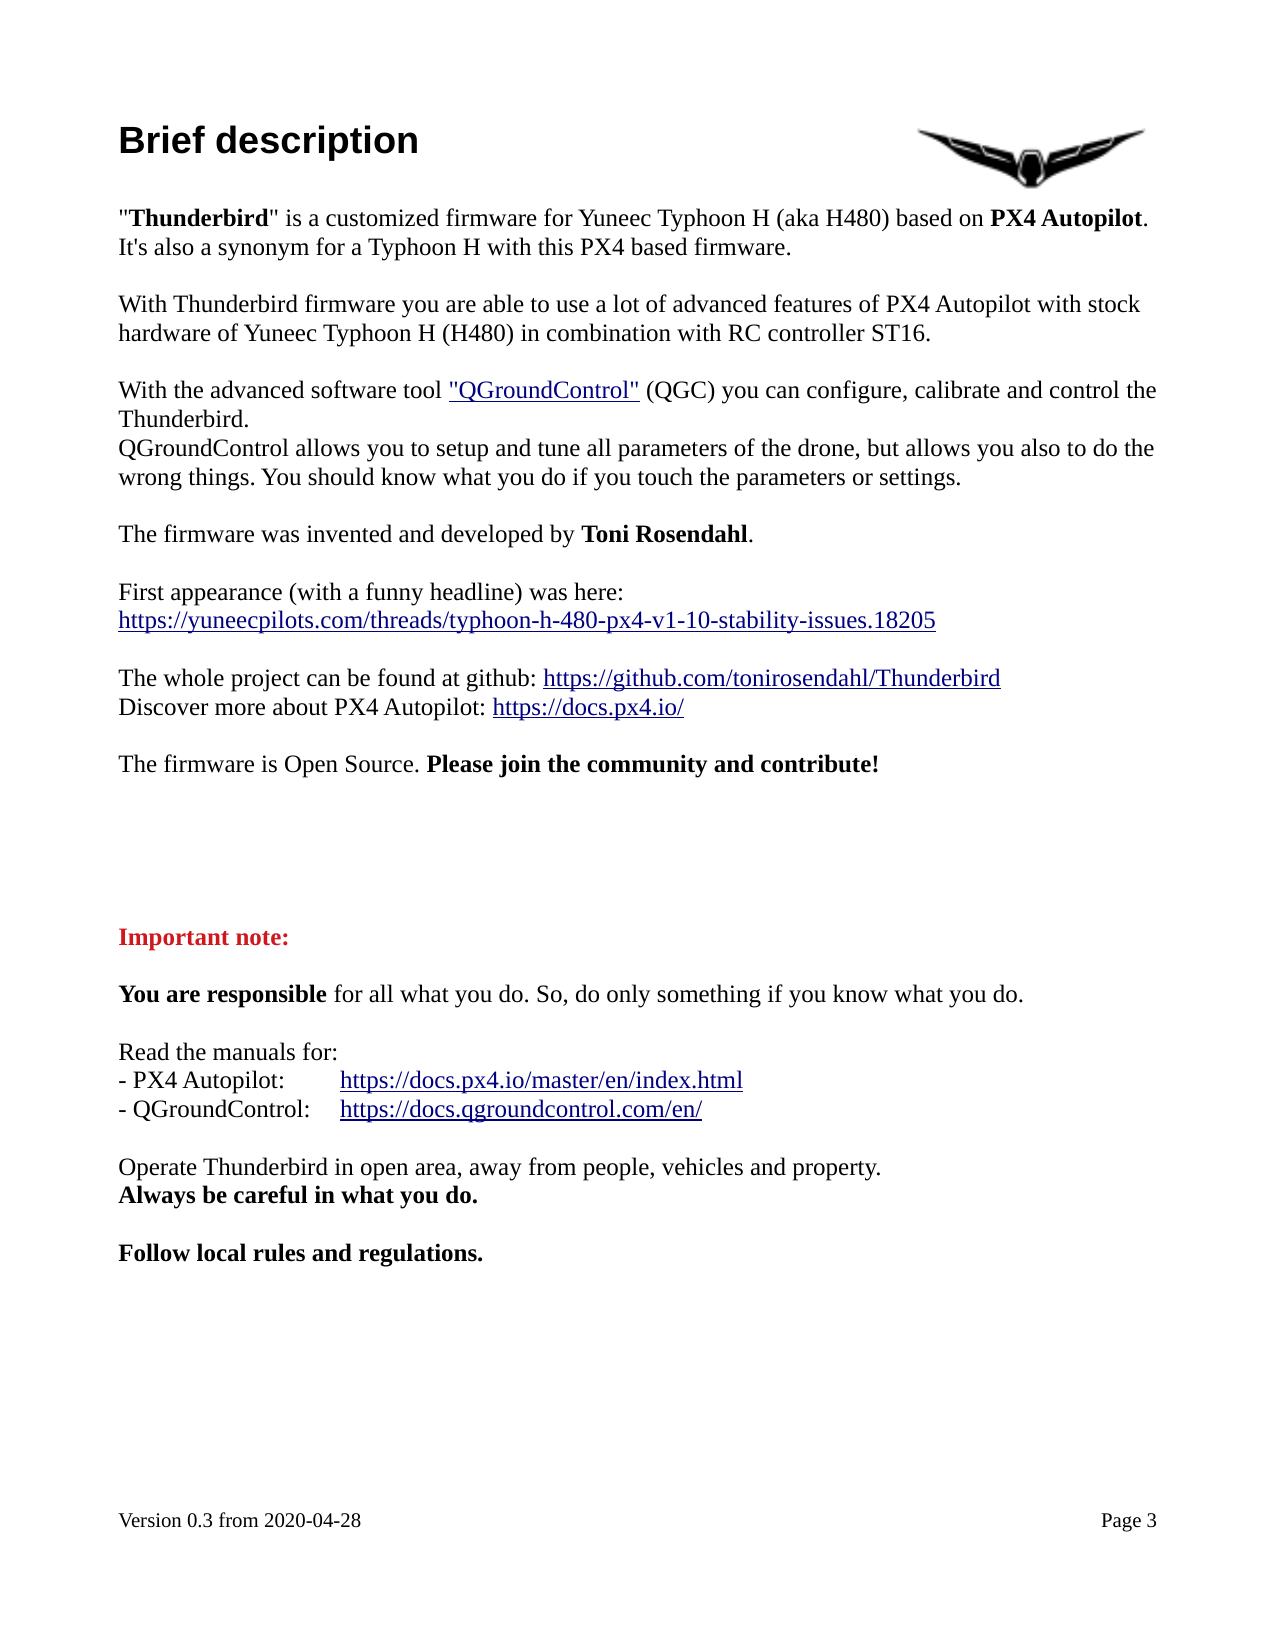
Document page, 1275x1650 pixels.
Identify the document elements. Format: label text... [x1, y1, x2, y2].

subtitle Brief description [118, 118, 1157, 162]
picture [914, 126, 1148, 193]
text With the advanced software tool "QGroundControl" (QGC) you can configure, calibrate and control the Thunderbird. [118, 376, 1157, 433]
text Important note: [118, 922, 1157, 951]
text Operate Thunderbird in open area, away from people, vehicles and property. [118, 1152, 1157, 1181]
text The whole project can be found at github: https://github.com/tonirosendahl/Thunderbird [118, 663, 1157, 692]
text The firmware was invented and developed by Toni Rosendahl. [118, 519, 1157, 548]
text The firmware is Open Source. Please join the community and contribute! [118, 749, 1157, 778]
text Follow local rules and regulations. [118, 1238, 1157, 1267]
text Discover more about PX4 Autopilot: https://docs.px4.io/ [118, 692, 1157, 721]
text Read the manuals for: [118, 1037, 1157, 1066]
text Always be careful in what you do. [118, 1181, 1157, 1209]
text With Thunderbird firmware you are able to use a lot of advanced features of PX4 Autopilot with stock hardware of Yuneec Typhoon H (H480) in combination with RC controller ST16. [118, 289, 1157, 347]
text QGroundControl allows you to setup and tune all parameters of the drone, but allows you also to do the wrong things. You should know what you do if you touch the parameters or settings. [118, 433, 1157, 491]
text - QGroundControl: https://docs.qgroundcontrol.com/en/ [118, 1094, 1157, 1123]
text First appearance (with a funny headline) was here: [118, 577, 1157, 606]
text - PX4 Autopilot: https://docs.px4.io/master/en/index.html [118, 1066, 1157, 1094]
text https://yuneecpilots.com/threads/typhoon-h-480-px4-v1-10-stability-issues.18205 [118, 606, 1157, 634]
text "Thunderbird" is a customized firmware for Yuneec Typhoon H (aka H480) based on PX4 Autopilot. It's also a synonym for a Typhoon H with this PX4 based firmware. [118, 203, 1157, 261]
text You are responsible for all what you do. So, do only something if you know what you do. [118, 979, 1157, 1008]
